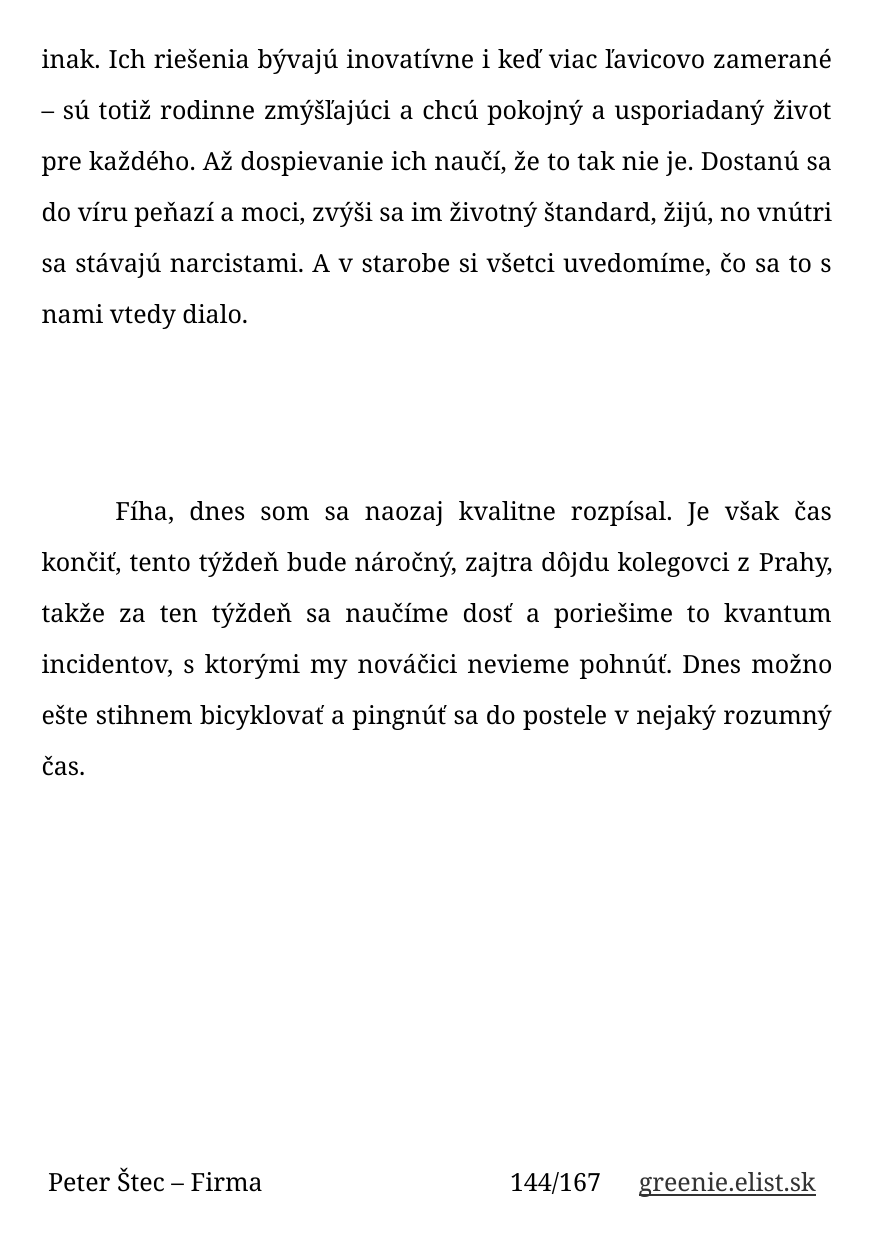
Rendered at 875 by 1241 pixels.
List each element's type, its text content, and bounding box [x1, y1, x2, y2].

text Fíha, dnes som sa naozaj kvalitne rozpísal. Je však čas končiť, tento týždeň bude náročný, zajtra dôjdu kolegovci z Prahy, takže za ten týždeň sa naučíme dosť a poriešime to kvantum incidentov, s ktorými my nováčici nevieme pohnúť. Dnes možno ešte stihnem bicyklovať a pingnúť sa do postele v nejaký rozumný čas. [41, 493, 833, 783]
text inak. Ich riešenia bývajú inovatívne i keď viac ľavicovo zamerané – sú totiž rodinne zmýšľajúci a chcú pokojný a usporiadaný život pre každého. Až dospievanie ich naučí, že to tak nie je. Dostanú sa do víru peňazí a moci, zvýši sa im životný štandard, žijú, no vnútri sa stávajú narcistami. A v starobe si všetci uvedomíme, čo sa to s nami vtedy dialo. [41, 41, 833, 331]
